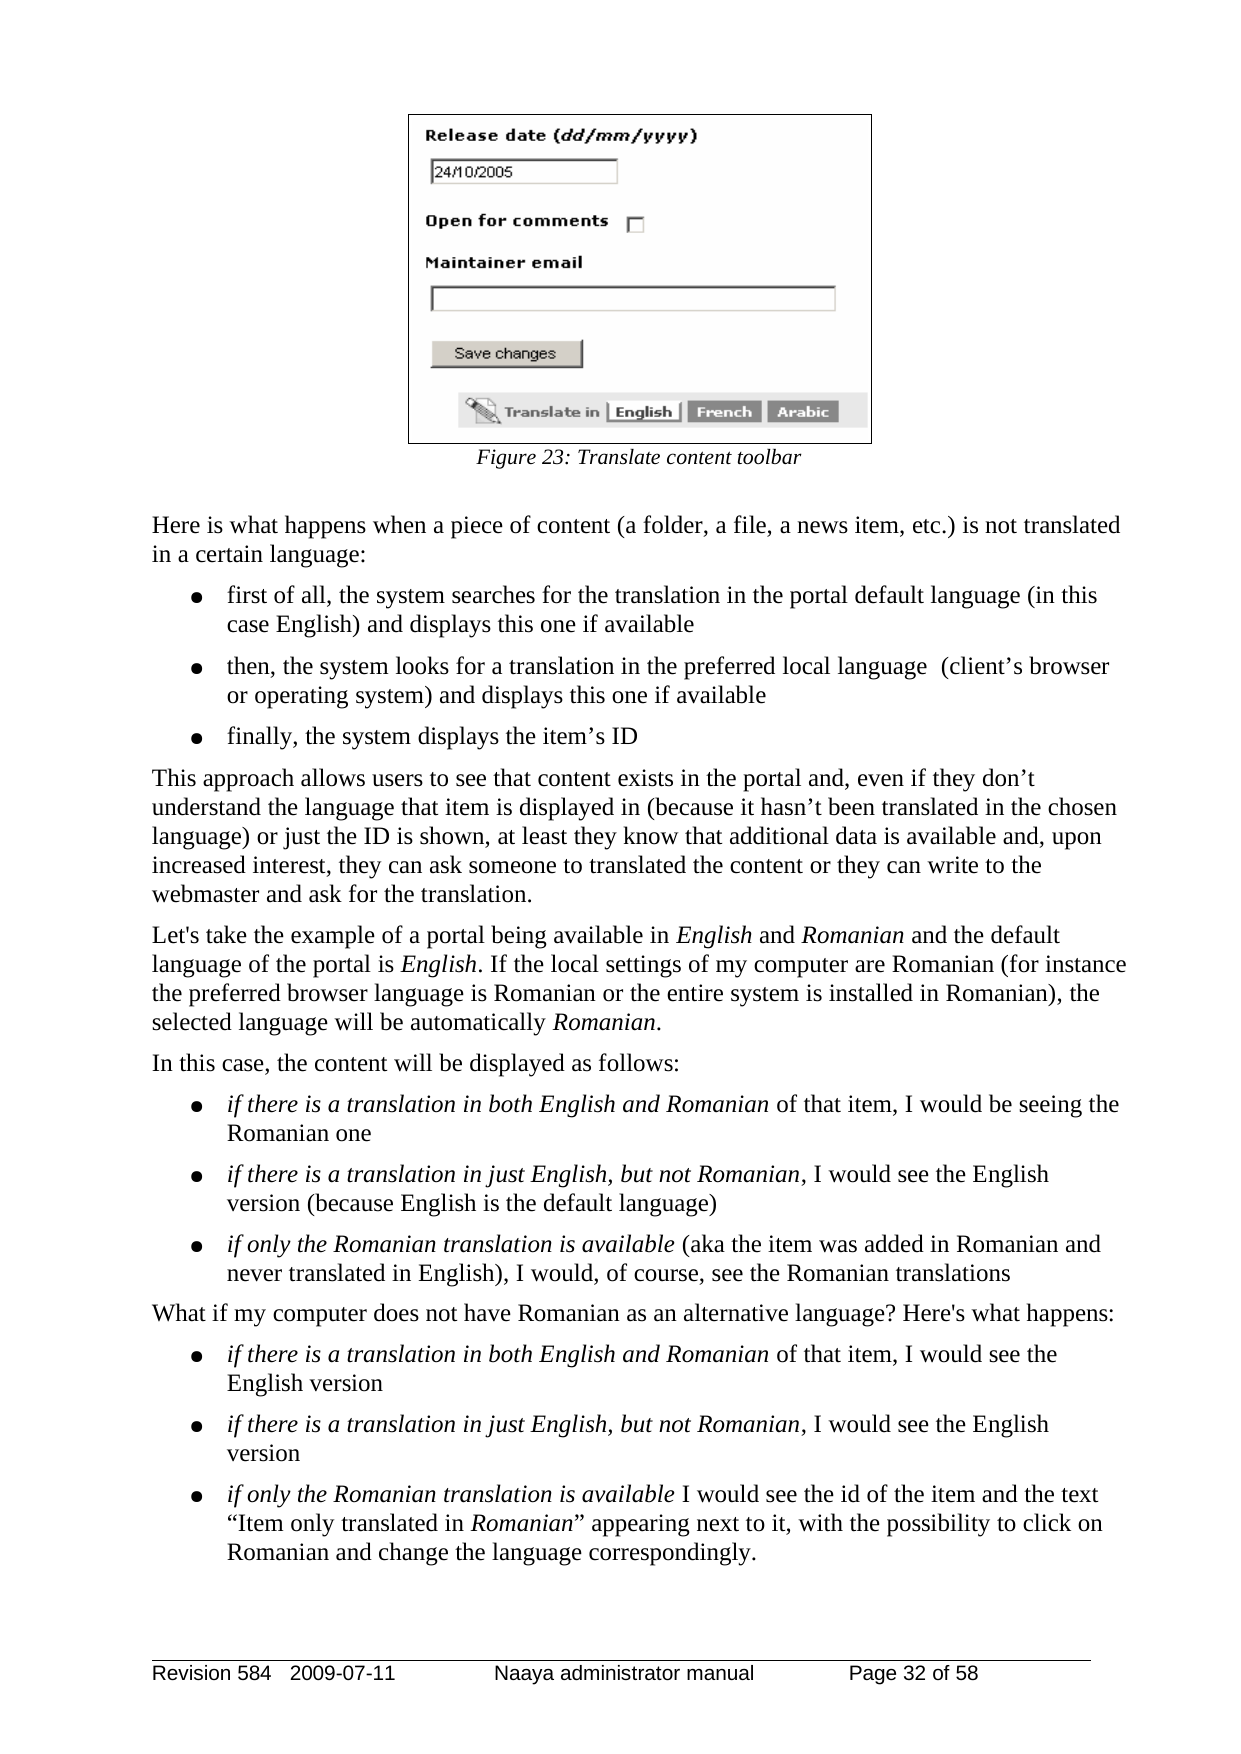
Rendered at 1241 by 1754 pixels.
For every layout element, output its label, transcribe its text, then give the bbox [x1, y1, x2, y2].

list first of all, the system searches for the translation in the portal default language (in this case English) and displays this one if available [189, 580, 1128, 638]
list if only the Romanian translation is available (aka the item was added in Romanian and never translated in English), I would, of course, see the Romanian translations [189, 1228, 1128, 1287]
list then, the system looks for a translation in the preferred local language (client’s browser or operating system) and displays this one if available [189, 651, 1128, 709]
text Let's take the example of a portal being available in English and Romanian and the default language of the portal is English. If the local settings of my computer are Romanian (for instance the preferred browser language is Romanian or the entire system is installed in Romanian), the selected language will be automatically Romanian. [152, 920, 1128, 1036]
list if only the Romanian translation is available I would see the id of the item and the text “Item only translated in Romanian” appearing next to it, with the possibility to click on Romanian and change the language correspondingly. [189, 1479, 1128, 1566]
list if there is a translation in just English, but not Romanian, I would see the English version (because English is the default language) [189, 1158, 1128, 1217]
text What if my computer does not have Romanian as an alternative language? Here's what happens: [152, 1298, 1128, 1327]
list finally, the system displays the item’s ID [189, 721, 1128, 750]
text Figure 23: Translate content toolbar [408, 444, 872, 469]
text Here is what happens when a piece of content (a folder, a file, a news item, etc.) is not translated in a certain language: [152, 510, 1128, 568]
text [409, 115, 871, 443]
text In this case, the content will be displayed as follows: [152, 1048, 1128, 1077]
list if there is a translation in both English and Romanian of that item, I would be seeing the Romanian one [189, 1089, 1128, 1147]
list if there is a translation in both English and Romanian of that item, I would see the English version [189, 1339, 1128, 1397]
list if there is a translation in just English, but not Romanian, I would see the English version [189, 1409, 1128, 1467]
text This approach allows users to see that content exists in the portal and, even if they don’t understand the language that item is displayed in (because it hasn’t been translated in the chosen language) or just the ID is shown, at least they know that additional data is available and, upon increased interest, they can ask someone to translated the content or they can write to the webmaster and ask for the translation. [152, 763, 1128, 908]
